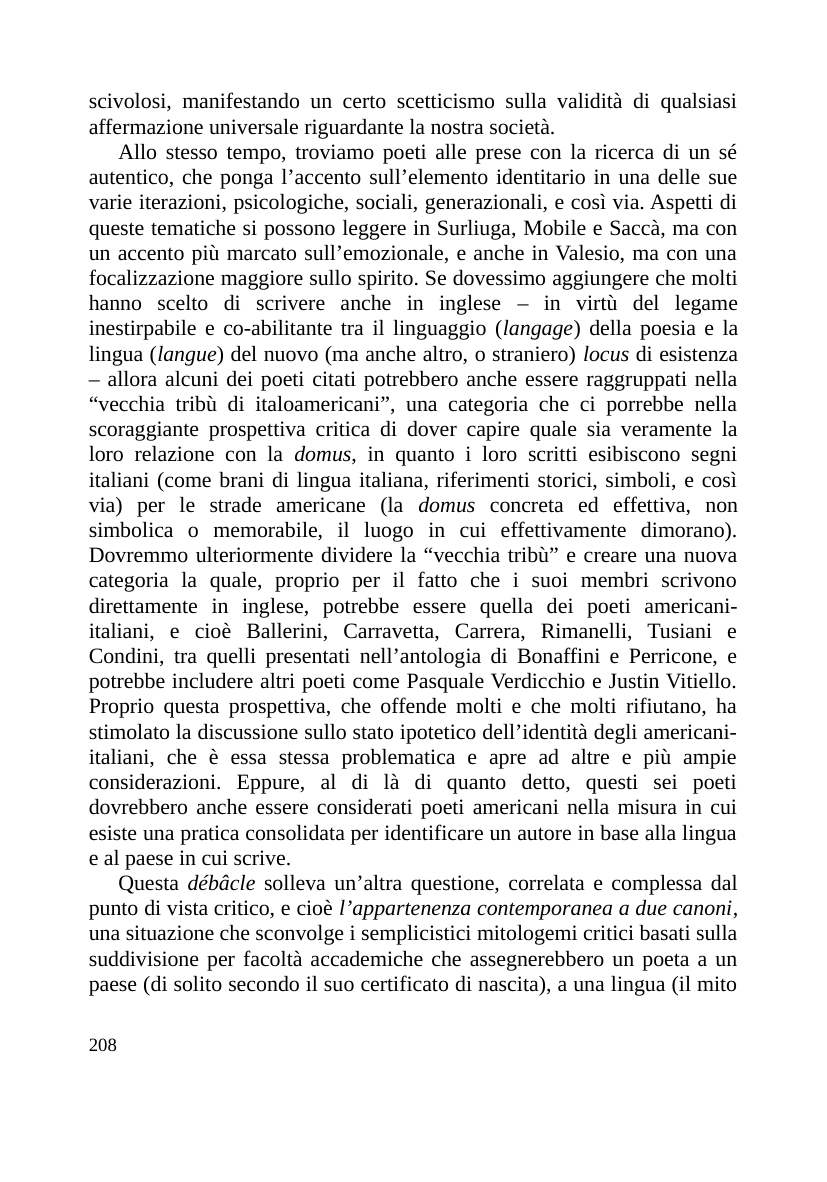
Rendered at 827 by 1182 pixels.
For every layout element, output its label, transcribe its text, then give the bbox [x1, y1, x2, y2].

text scivolosi, manifestando un certo scetticismo sulla validità di qualsiasi affermazione universale riguardante la nostra società. [88, 88, 738, 139]
text Questa débâcle solleva un’altra questione, correlata e complessa dal punto di vista critico, e cioè l’appartenenza contemporanea a due canoni, una situazione che sconvolge i semplicistici mitologemi critici basati sulla suddivisione per facoltà accademiche che assegnerebbero un poeta a un paese (di solito secondo il suo certificato di nascita), a una lingua (il mito [88, 870, 738, 996]
text Allo stesso tempo, troviamo poeti alle prese con la ricerca di un sé autentico, che ponga l’accento sull’elemento identitario in una delle sue varie iterazioni, psicologiche, sociali, generazionali, e così via. Aspetti di queste tematiche si possono leggere in Surliuga, Mobile e Saccà, ma con un accento più marcato sull’emozionale, e anche in Valesio, ma con una focalizzazione maggiore sullo spirito. Se dovessimo aggiungere che molti hanno scelto di scrivere anche in inglese – in virtù del legame inestirpabile e co-abilitante tra il linguaggio (langage) della poesia e la lingua (langue) del nuovo (ma anche altro, o straniero) locus di esistenza – allora alcuni dei poeti citati potrebbero anche essere raggruppati nella “vecchia tribù di italoamericani”, una categoria che ci porrebbe nella scoraggiante prospettiva critica di dover capire quale sia veramente la loro relazione con la domus, in quanto i loro scritti esibiscono segni italiani (come brani di lingua italiana, riferimenti storici, simboli, e così via) per le strade americane (la domus concreta ed effettiva, non simbolica o memorabile, il luogo in cui effettivamente dimorano). Dovremmo ulteriormente dividere la “vecchia tribù” e creare una nuova categoria la quale, proprio per il fatto che i suoi membri scrivono direttamente in inglese, potrebbe essere quella dei poeti americani-italiani, e cioè Ballerini, Carravetta, Carrera, Rimanelli, Tusiani e Condini, tra quelli presentati nell’antologia di Bonaffini e Perricone, e potrebbe includere altri poeti come Pasquale Verdicchio e Justin Vitiello. Proprio questa prospettiva, che offende molti e che molti rifiutano, ha stimolato la discussione sullo stato ipotetico dell’identità degli americani-italiani, che è essa stessa problematica e apre ad altre e più ampie considerazioni. Eppure, al di là di quanto detto, questi sei poeti dovrebbero anche essere considerati poeti americani nella misura in cui esiste una pratica consolidata per identificare un autore in base alla lingua e al paese in cui scrive. [88, 139, 738, 870]
